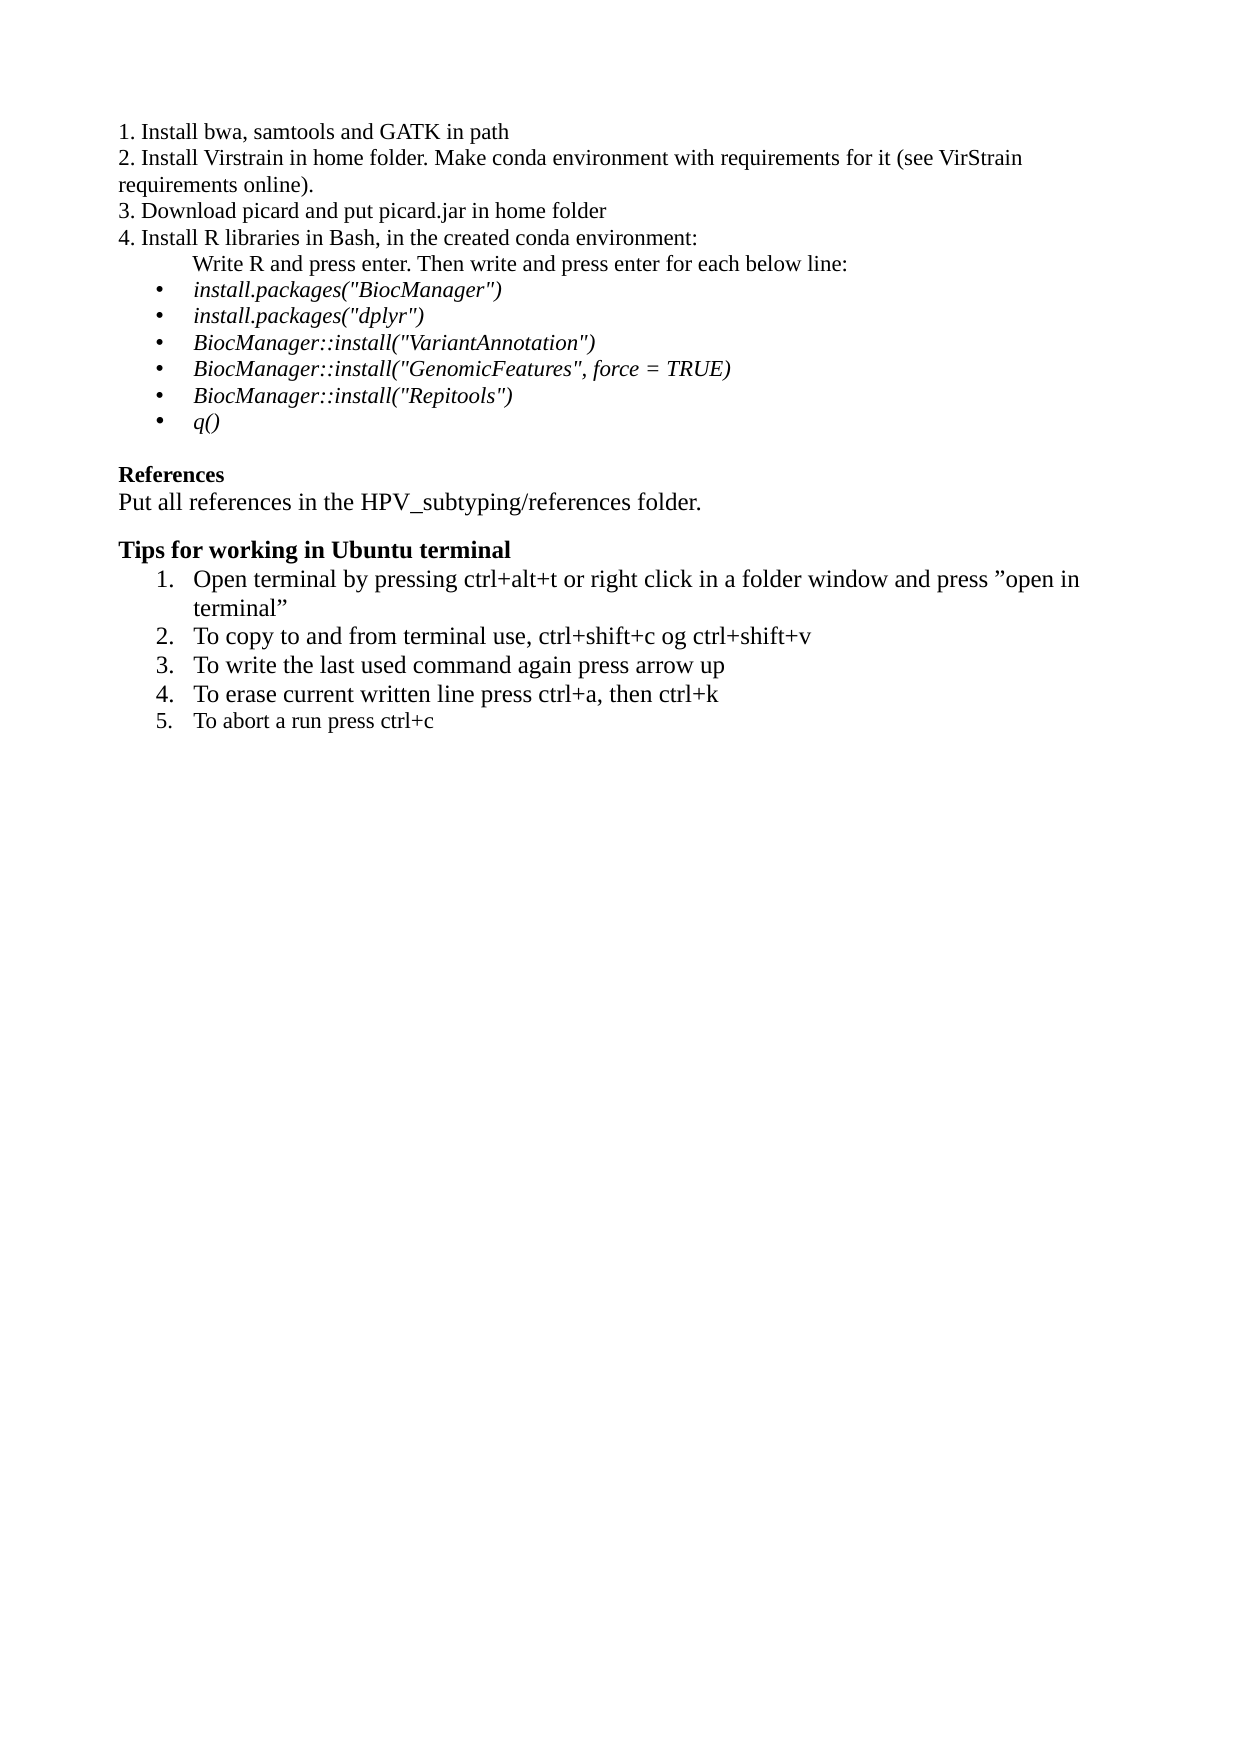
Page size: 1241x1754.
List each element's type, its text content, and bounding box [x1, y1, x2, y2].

list BiocManager::install("Repitools") [156, 382, 1122, 408]
list To write the last used command again press arrow up [156, 650, 1122, 679]
list Open terminal by pressing ctrl+alt+t or right click in a folder window and press ”open in terminal” [156, 564, 1122, 621]
text 1. Install bwa, samtools and GATK in path [118, 118, 1122, 144]
text 4. Install R libraries in Bash, in the created conda environment: [118, 223, 1122, 250]
text Put all references in the HPV_subtyping/references folder. [118, 487, 1122, 516]
list To copy to and from terminal use, ctrl+shift+c og ctrl+shift+v [156, 621, 1122, 650]
list To erase current written line press ctrl+a, then ctrl+k [156, 679, 1122, 708]
text Write R and press enter. Then write and press enter for each below line: [118, 250, 1122, 276]
text 2. Install Virstrain in home folder. Make conda environment with requirements for it (see VirStrain requirements online). [118, 144, 1122, 197]
list BiocManager::install("VariantAnnotation") [156, 329, 1122, 355]
list q() [156, 408, 1122, 435]
list install.packages("dplyr") [156, 303, 1122, 329]
list install.packages("BiocManager") [156, 276, 1122, 303]
text Tips for working in Ubuntu terminal [118, 535, 1122, 564]
text 3. Download picard and put picard.jar in home folder [118, 197, 1122, 223]
list To abort a run press ctrl+c [156, 708, 1122, 734]
list BiocManager::install("GenomicFeatures", force = TRUE) [156, 355, 1122, 382]
text References [118, 461, 1122, 487]
